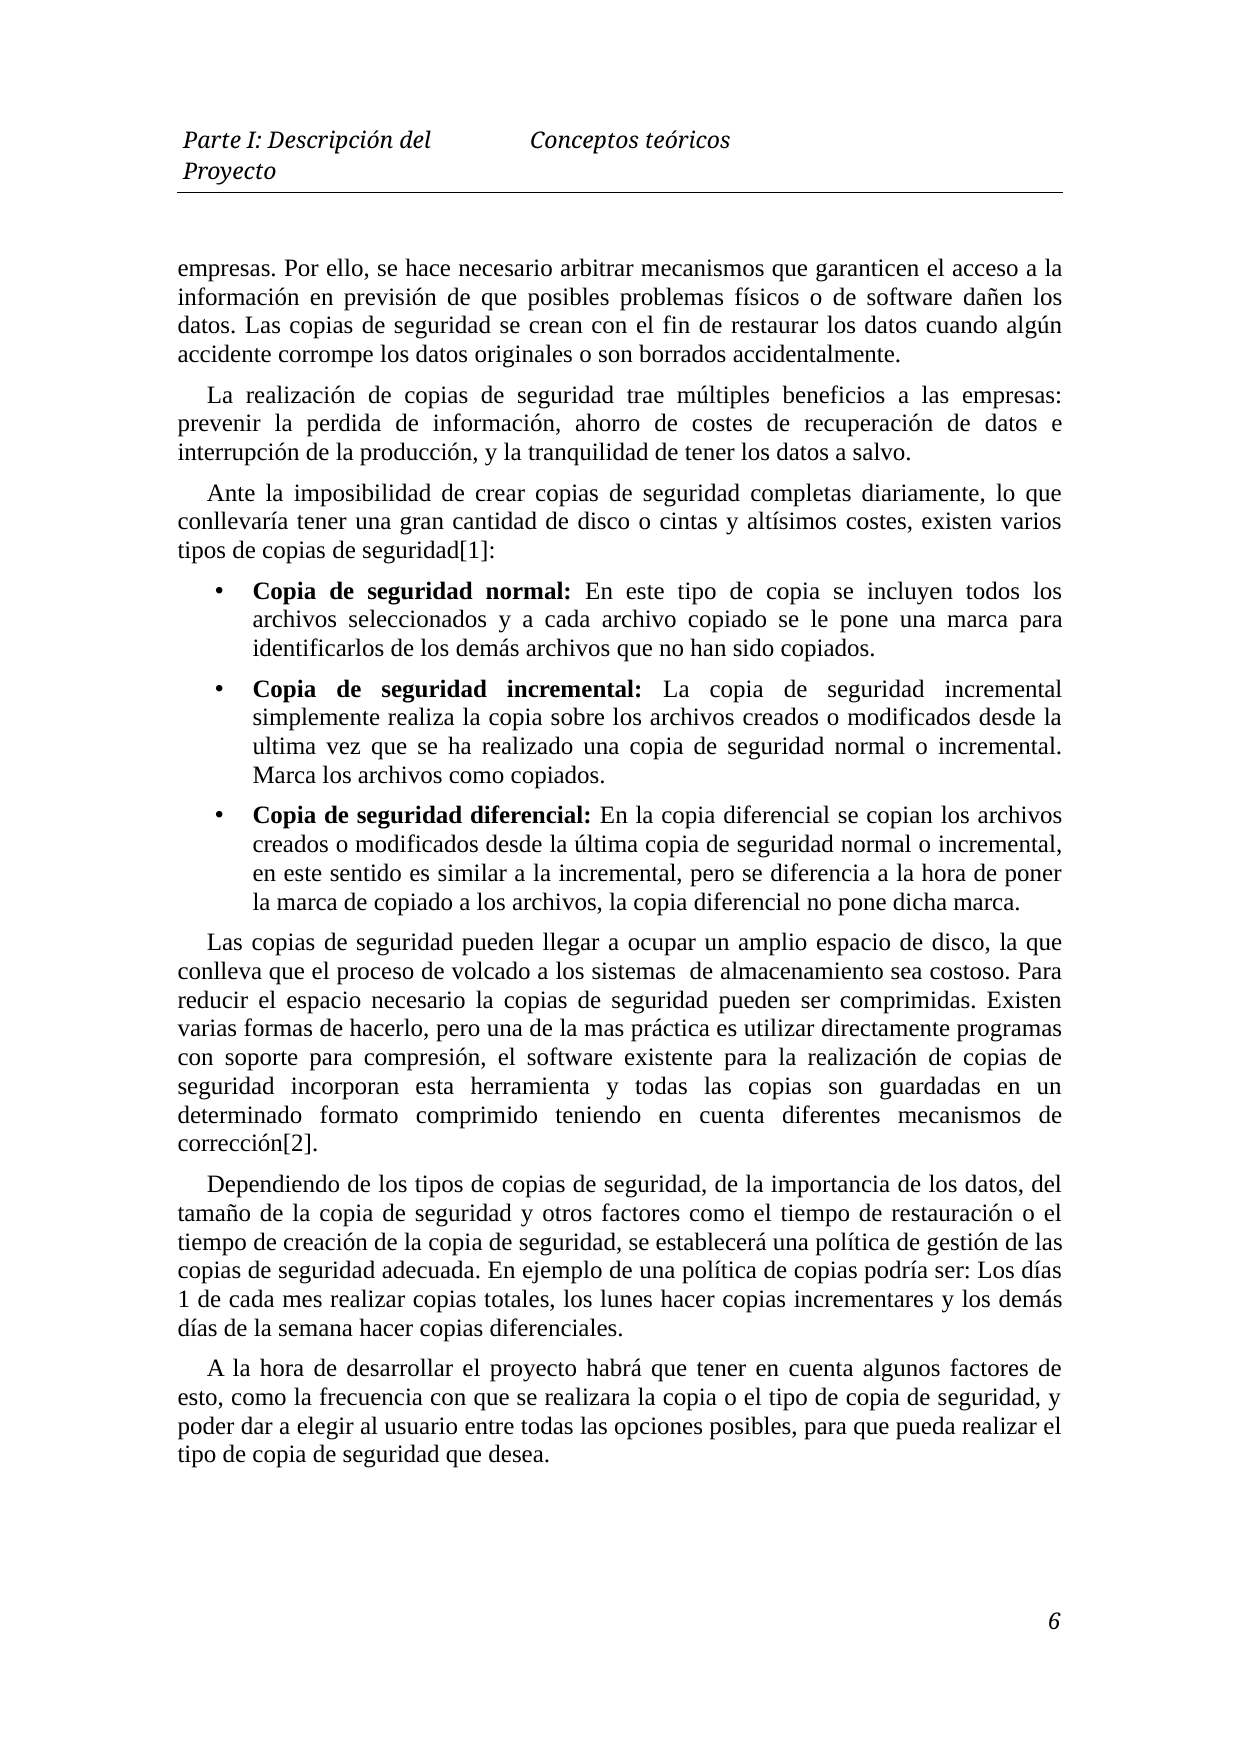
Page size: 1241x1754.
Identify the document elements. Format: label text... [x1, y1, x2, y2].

text Dependiendo de los tipos de copias de seguridad, de la importancia de los datos, del tamaño de la copia de seguridad y otros factores como el tiempo de restauración o el tiempo de creación de la copia de seguridad, se establecerá una política de gestión de las copias de seguridad adecuada. En ejemplo de una política de copias podría ser: Los días 1 de cada mes realizar copias totales, los lunes hacer copias incrementares y los demás días de la semana hacer copias diferenciales. [177, 1169, 1063, 1342]
text Ante la imposibilidad de crear copias de seguridad completas diariamente, lo que conllevaría tener una gran cantidad de disco o cintas y altísimos costes, existen varios tipos de copias de seguridad[1]: [177, 478, 1063, 564]
text Las copias de seguridad pueden llegar a ocupar un amplio espacio de disco, la que conlleva que el proceso de volcado a los sistemas de almacenamiento sea costoso. Para reducir el espacio necesario la copias de seguridad pueden ser comprimidas. Existen varias formas de hacerlo, pero una de la mas práctica es utilizar directamente programas con soporte para compresión, el software existente para la realización de copias de seguridad incorporan esta herramienta y todas las copias son guardadas en un determinado formato comprimido teniendo en cuenta diferentes mecanismos de corrección[2]. [177, 927, 1063, 1157]
text A la hora de desarrollar el proyecto habrá que tener en cuenta algunos factores de esto, como la frecuencia con que se realizara la copia o el tipo de copia de seguridad, y poder dar a elegir al usuario entre todas las opciones posibles, para que pueda realizar el tipo de copia de seguridad que desea. [177, 1353, 1063, 1468]
text La realización de copias de seguridad trae múltiples beneficios a las empresas: prevenir la perdida de información, ahorro de costes de recuperación de datos e interrupción de la producción, y la tranquilidad de tener los datos a salvo. [177, 380, 1063, 466]
list Copia de seguridad incremental: La copia de seguridad incremental simplemente realiza la copia sobre los archivos creados o modificados desde la ultima vez que se ha realizado una copia de seguridad normal o incremental. Marca los archivos como copiados. [215, 674, 1063, 789]
list Copia de seguridad normal: En este tipo de copia se incluyen todos los archivos seleccionados y a cada archivo copiado se le pone una marca para identificarlos de los demás archivos que no han sido copiados. [215, 576, 1063, 662]
text empresas. Por ello, se hace necesario arbitrar mecanismos que garanticen el acceso a la información en previsión de que posibles problemas físicos o de software dañen los datos. Las copias de seguridad se crean con el fin de restaurar los datos cuando algún accidente corrompe los datos originales o son borrados accidentalmente. [177, 253, 1063, 368]
list Copia de seguridad diferencial: En la copia diferencial se copian los archivos creados o modificados desde la última copia de seguridad normal o incremental, en este sentido es similar a la incremental, pero se diferencia a la hora de poner la marca de copiado a los archivos, la copia diferencial no pone dicha marca. [215, 801, 1063, 916]
